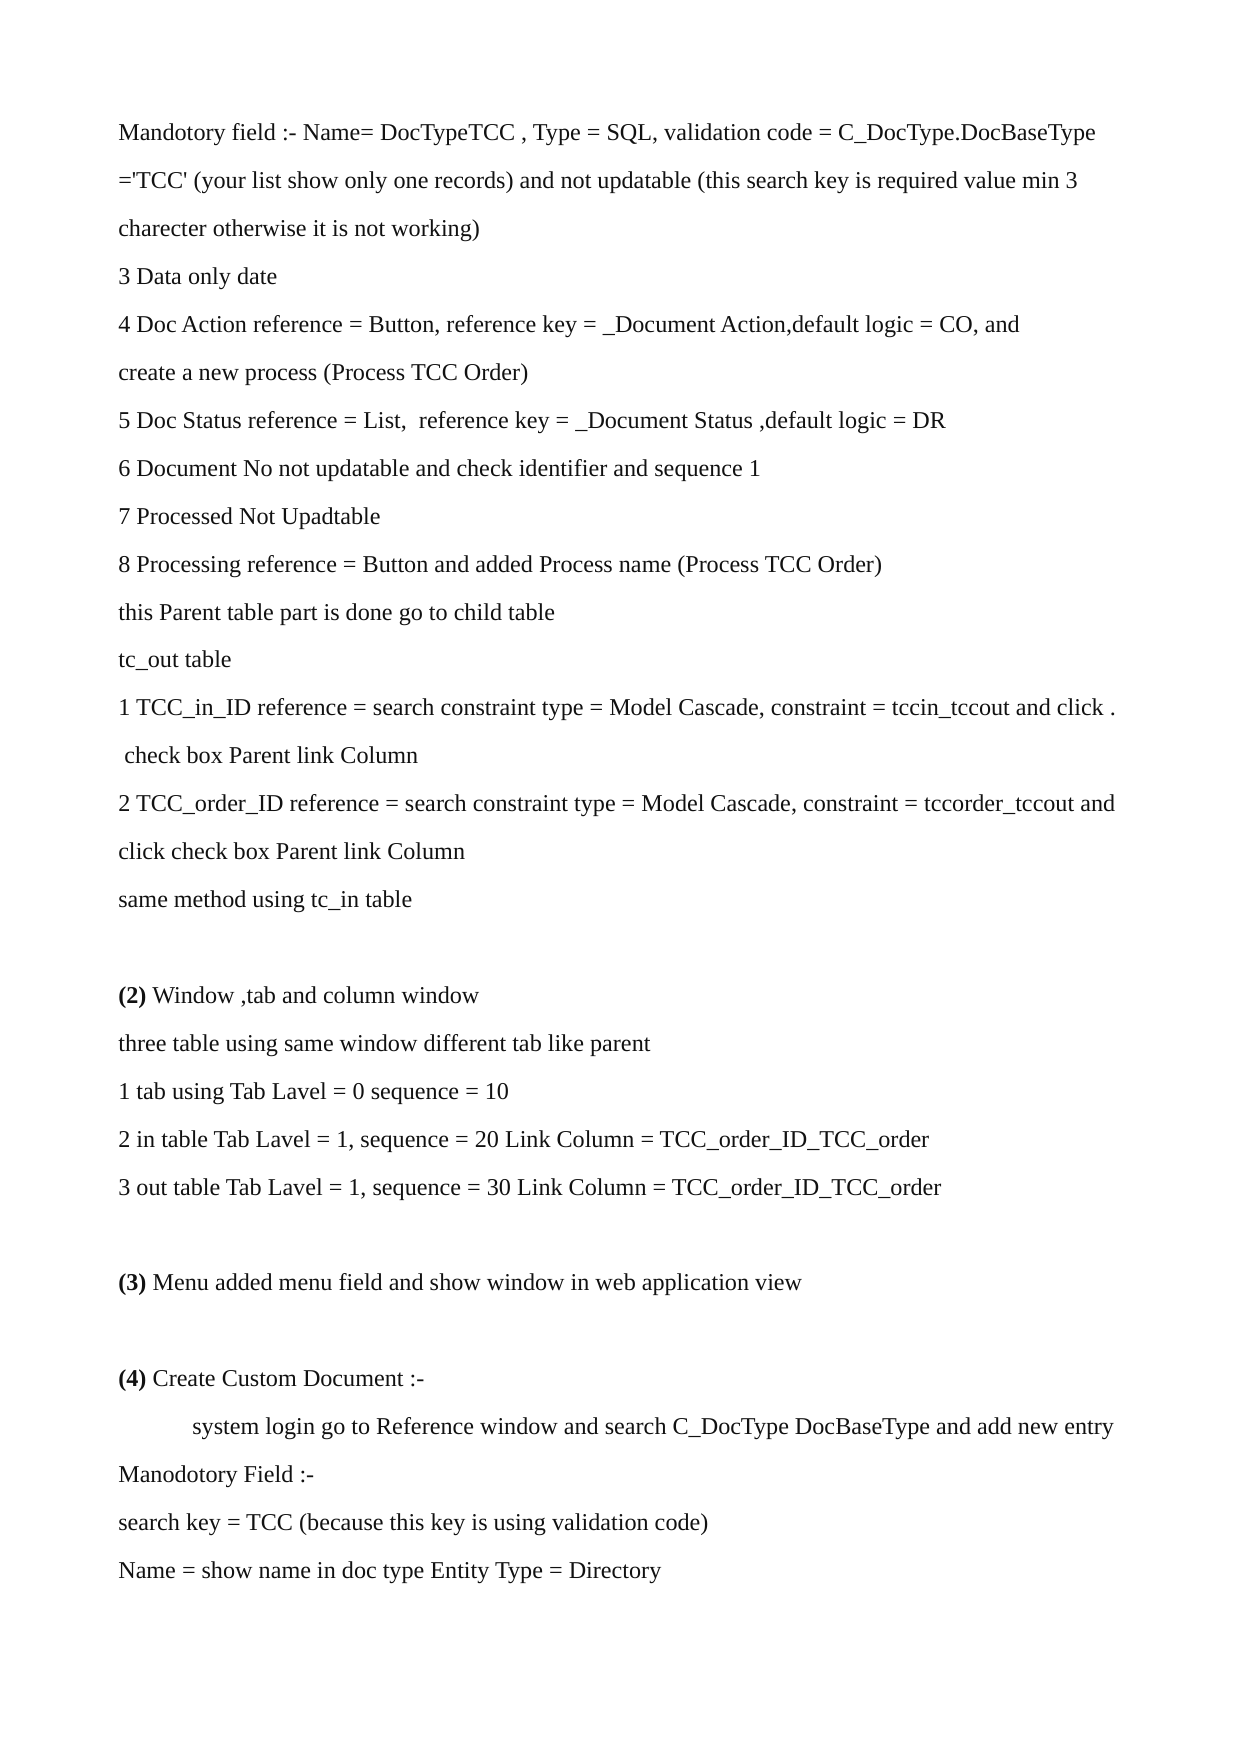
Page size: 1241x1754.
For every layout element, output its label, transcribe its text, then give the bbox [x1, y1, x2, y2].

text (4) Create Custom Document :- [118, 1364, 1122, 1412]
text search key = TCC (because this key is using validation code) [118, 1508, 1122, 1556]
text 1 TCC_in_ID reference = search constraint type = Model Cascade, constraint = tccin_tccout and click . [118, 693, 1122, 741]
text 1 tab using Tab Lavel = 0 sequence = 10 [118, 1076, 1122, 1124]
text same method using tc_in table [118, 885, 1122, 933]
text 3 out table Tab Lavel = 1, sequence = 30 Link Column = TCC_order_ID_TCC_order [118, 1172, 1122, 1220]
text 2 TCC_order_ID reference = search constraint type = Model Cascade, constraint = tccorder_tccout and click check box Parent link Column [118, 789, 1122, 885]
text this Parent table part is done go to child table tc_out table [118, 597, 1122, 693]
text 5 Doc Status reference = List, reference key = _Document Status ,default logic = DR [118, 406, 1122, 453]
text create a new process (Process TCC Order) [118, 358, 1122, 406]
text Mandotory field :- Name= DocTypeTCC , Type = SQL, validation code = C_DocType.DocBaseType ='TCC' (your list show only one records) and not updatable (this search key is required value min 3 charecter otherwise it is not working) [118, 118, 1122, 262]
text 2 in table Tab Lavel = 1, sequence = 20 Link Column = TCC_order_ID_TCC_order [118, 1124, 1122, 1172]
text 4 Doc Action reference = Button, reference key = _Document Action,default logic = CO, and [118, 310, 1122, 358]
text 7 Processed Not Upadtable [118, 501, 1122, 549]
text 8 Processing reference = Button and added Process name (Process TCC Order) [118, 549, 1122, 597]
text check box Parent link Column [118, 741, 1122, 789]
text 6 Document No not updatable and check identifier and sequence 1 [118, 453, 1122, 501]
text Name = show name in doc type Entity Type = Directory [118, 1556, 1122, 1603]
text (2) Window ,tab and column window [118, 933, 1122, 1028]
text three table using same window different tab like parent [118, 1028, 1122, 1076]
text (3) Menu added menu field and show window in web application view [118, 1268, 1122, 1316]
text system login go to Reference window and search C_DocType DocBaseType and add new entry Manodotory Field :- [118, 1412, 1122, 1508]
text 3 Data only date [118, 262, 1122, 310]
